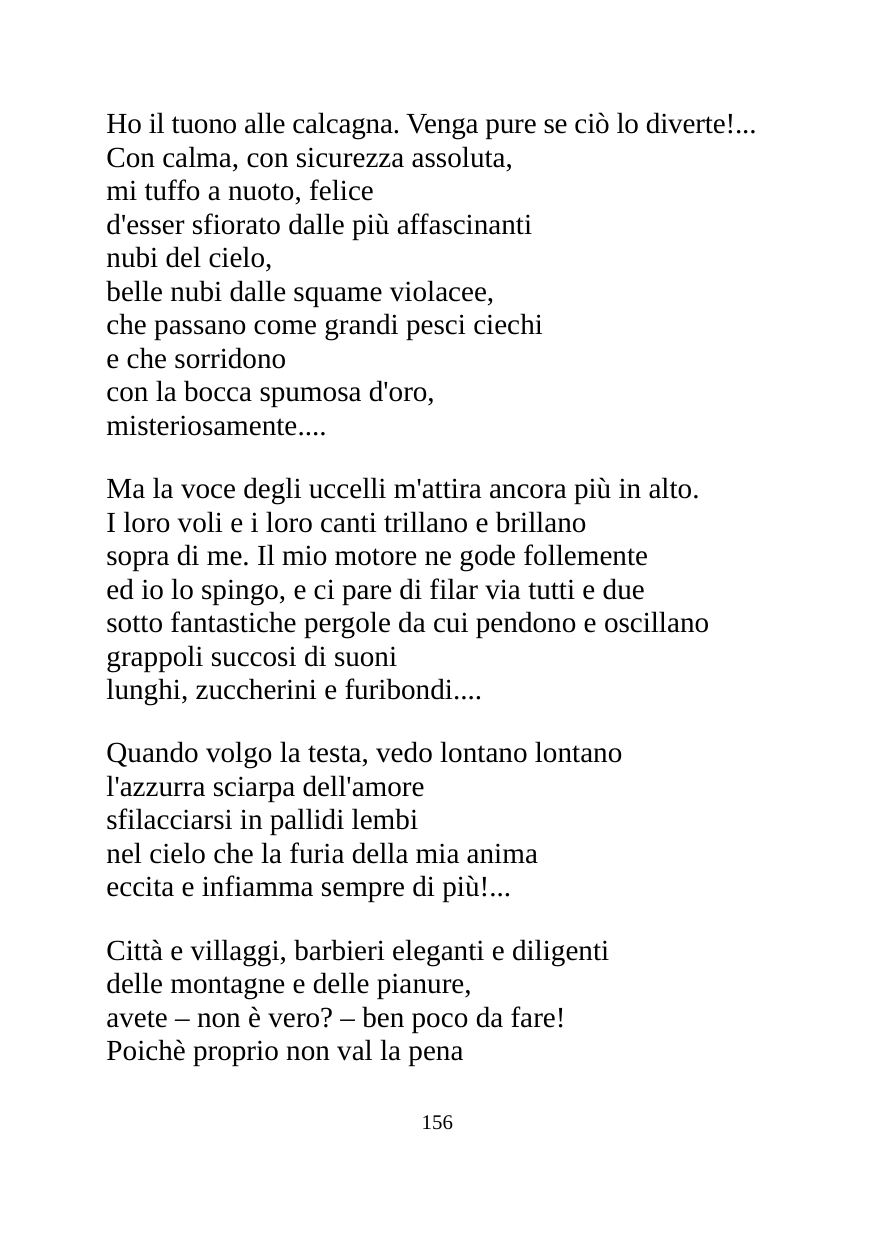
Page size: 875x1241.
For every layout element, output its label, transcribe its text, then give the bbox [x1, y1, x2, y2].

text Ho il tuono alle calcagna. Venga pure se ciò lo diverte!... Con calma, con sicurezza assoluta, mi tuffo a nuoto, felice d'esser sfiorato dalle più affascinanti nubi del cielo, belle nubi dalle squame violacee, che passano come grandi pesci ciechi e che sorridono con la bocca spumosa d'oro, misteriosamente.... [106, 106, 768, 442]
text Ma la voce degli uccelli m'attira ancora più in alto. I loro voli e i loro canti trillano e brillano sopra di me. Il mio motore ne gode follemente ed io lo spingo, e ci pare di filar via tutti e due sotto fantastiche pergole da cui pendono e oscillano grappoli succosi di suoni lunghi, zuccherini e furibondi.... [106, 471, 768, 706]
text Quando volgo la testa, vedo lontano lontano l'azzurra sciarpa dell'amore sfilacciarsi in pallidi lembi nel cielo che la furia della mia anima eccita e infiamma sempre di più!... [106, 735, 768, 903]
text Città e villaggi, barbieri eleganti e diligenti delle montagne e delle pianure, avete – non è vero? – ben poco da fare! Poichè proprio non val la pena [106, 933, 768, 1067]
